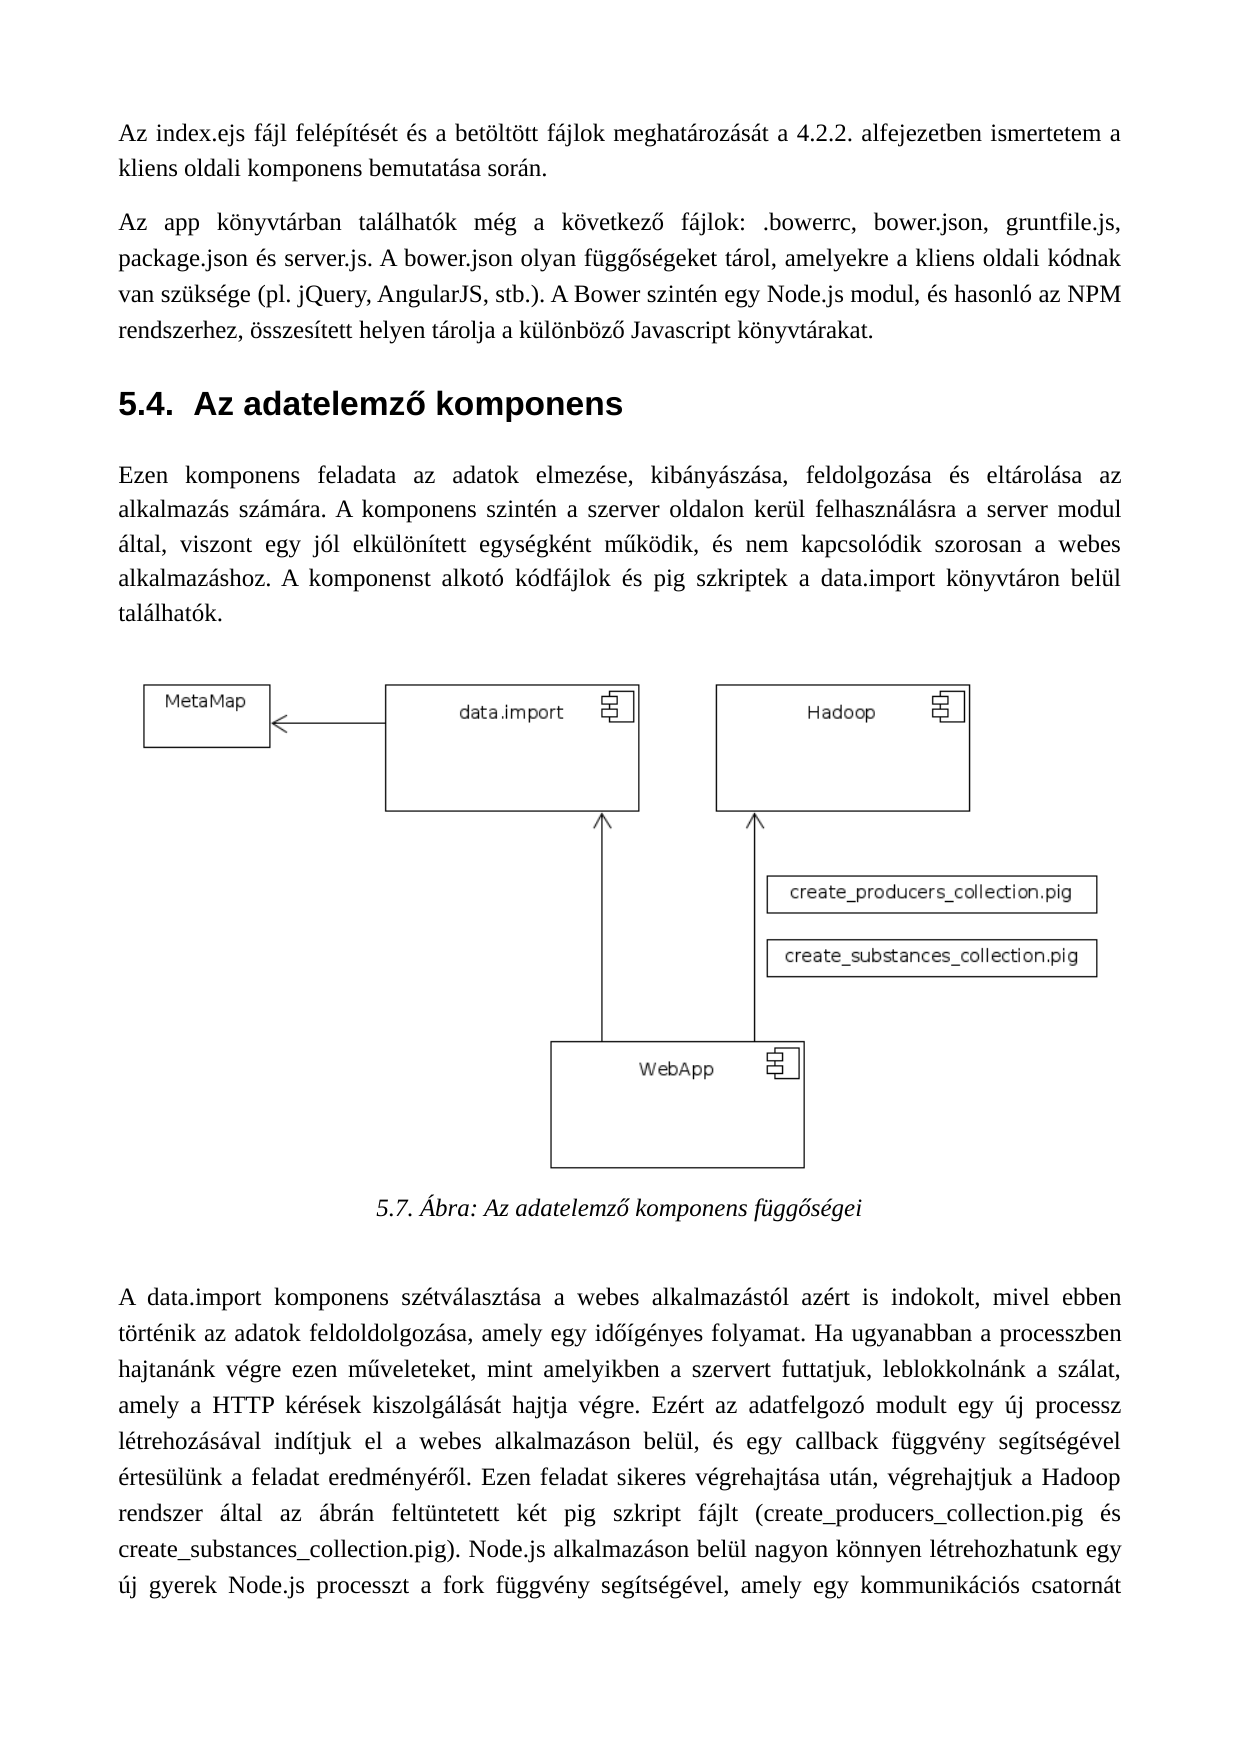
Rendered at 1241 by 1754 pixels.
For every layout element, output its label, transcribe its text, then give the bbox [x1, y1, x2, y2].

text Az app könyvtárban találhatók még a következő fájlok: .bowerrc, bower.json, gruntfile.js, package.json és server.js. A bower.json olyan függőségeket tárol, amelyekre a kliens oldali kódnak van szüksége (pl. jQuery, AngularJS, stb.). A Bower szintén egy Node.js modul, és hasonló az NPM rendszerhez, összesített helyen tárolja a különböző Javascript könyvtárakat. [118, 202, 1122, 346]
subtitle Az adatelemző komponens [118, 384, 1122, 422]
text A data.import komponens szétválasztása a webes alkalmazástól azért is indokolt, mivel ebben történik az adatok feldoldolgozása, amely egy időígényes folyamat. Ha ugyanabban a processzben hajtanánk végre ezen műveleteket, mint amelyikben a szervert futtatjuk, leblokkolnánk a szálat, amely a HTTP kérések kiszolgálását hajtja végre. Ezért az adatfelgozó modult egy új processz létrehozásával indítjuk el a webes alkalmazáson belül, és egy callback függvény segítségével értesülünk a feladat eredményéről. Ezen feladat sikeres végrehajtása után, végrehajtjuk a Hadoop rendszer által az ábrán feltüntetett két pig szkript fájlt (create_producers_collection.pig és create_substances_collection.pig). Node.js alkalmazáson belül nagyon könnyen létrehozhatunk egy új gyerek Node.js processzt a fork függvény segítségével, amely egy kommunikációs csatornát [118, 1277, 1122, 1601]
title Az index.ejs fájl felépítését és a betöltött fájlok meghatározását a 4.2.2. alfejezetben ismertetem a kliens oldali komponens bemutatása során. [118, 118, 1122, 181]
text 5.7. Ábra: Az adatelemző komponens függőségei [118, 1194, 1122, 1222]
text Ezen komponens feladata az adatok elmezése, kibányászása, feldolgozása és eltárolása az alkalmazás számára. A komponens szintén a szerver oldalon kerül felhasználásra a server modul által, viszont egy jól elkülönített egységként működik, és nem kapcsolódik szorosan a webes alkalmazáshoz. A komponenst alkotó kódfájlok és pig szkriptek a data.import könyvtáron belül találhatók. [118, 460, 1122, 627]
picture [118, 659, 1123, 1194]
